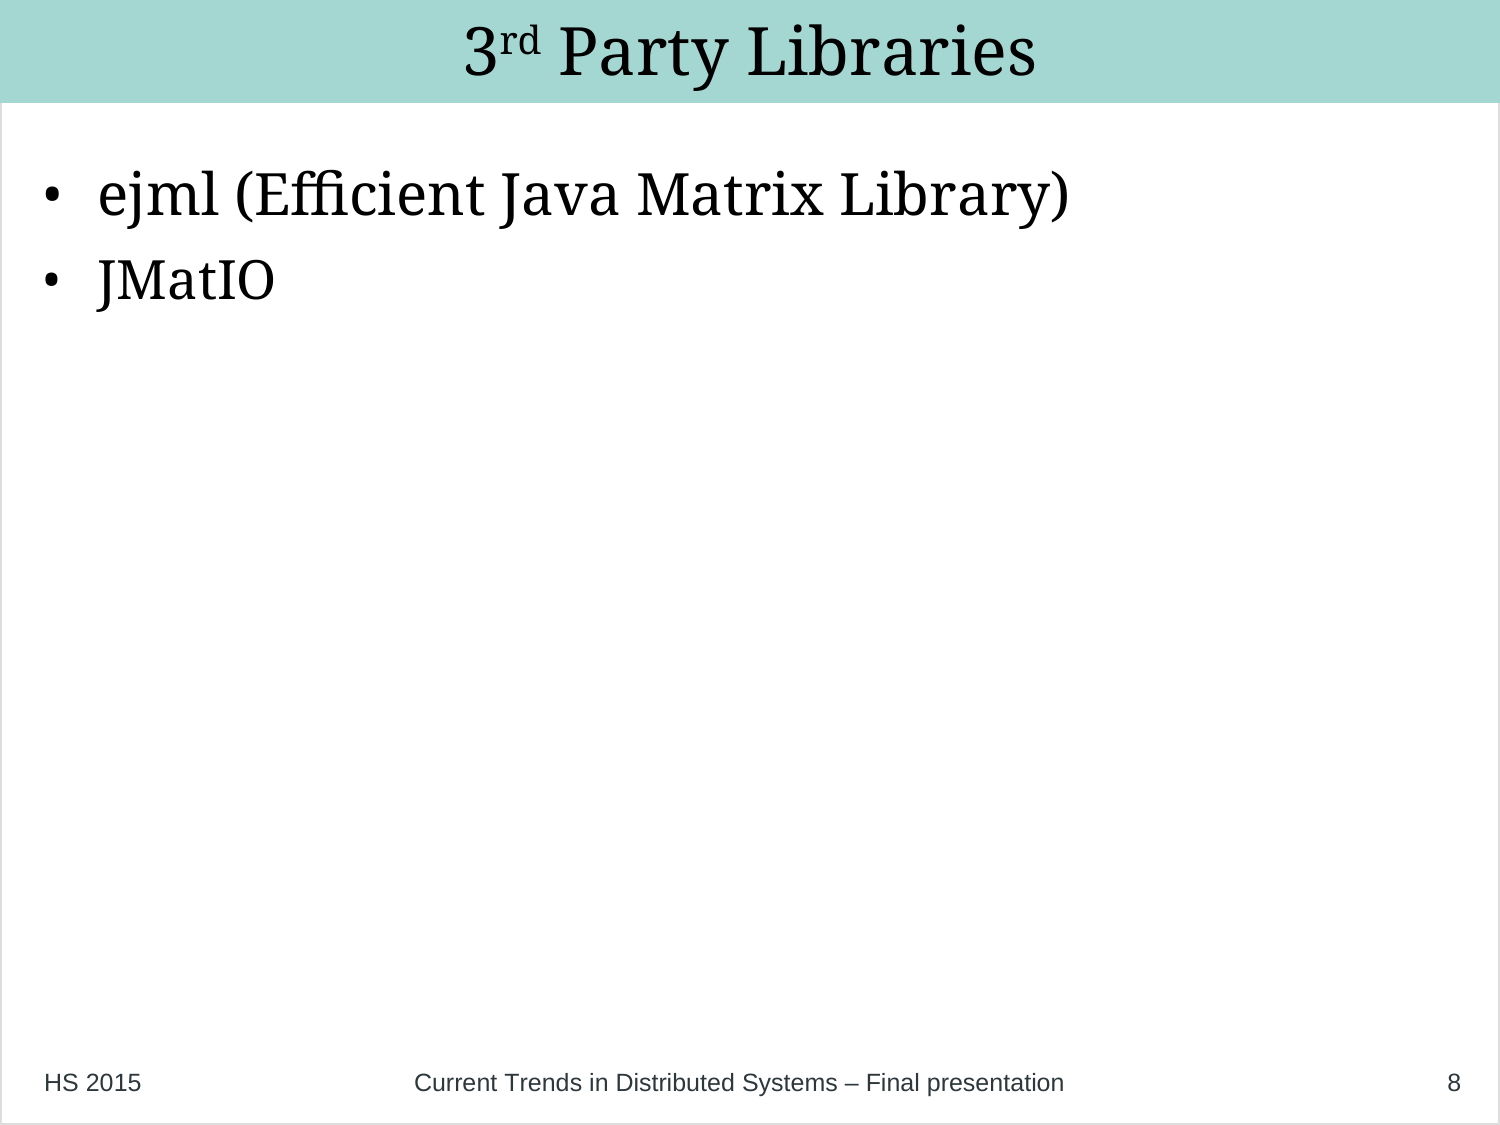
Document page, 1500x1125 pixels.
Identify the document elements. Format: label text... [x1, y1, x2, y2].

title 3rd Party Libraries [0, 0, 1500, 100]
text_box Current Trends in Distributed Systems – Final presentation [300, 1058, 1201, 1107]
text_box [1375, 1058, 1477, 1097]
list ejml (Efficient Java Matrix Library) JMatIO [26, 145, 1477, 1034]
text_box HS 2015 [29, 1058, 195, 1097]
